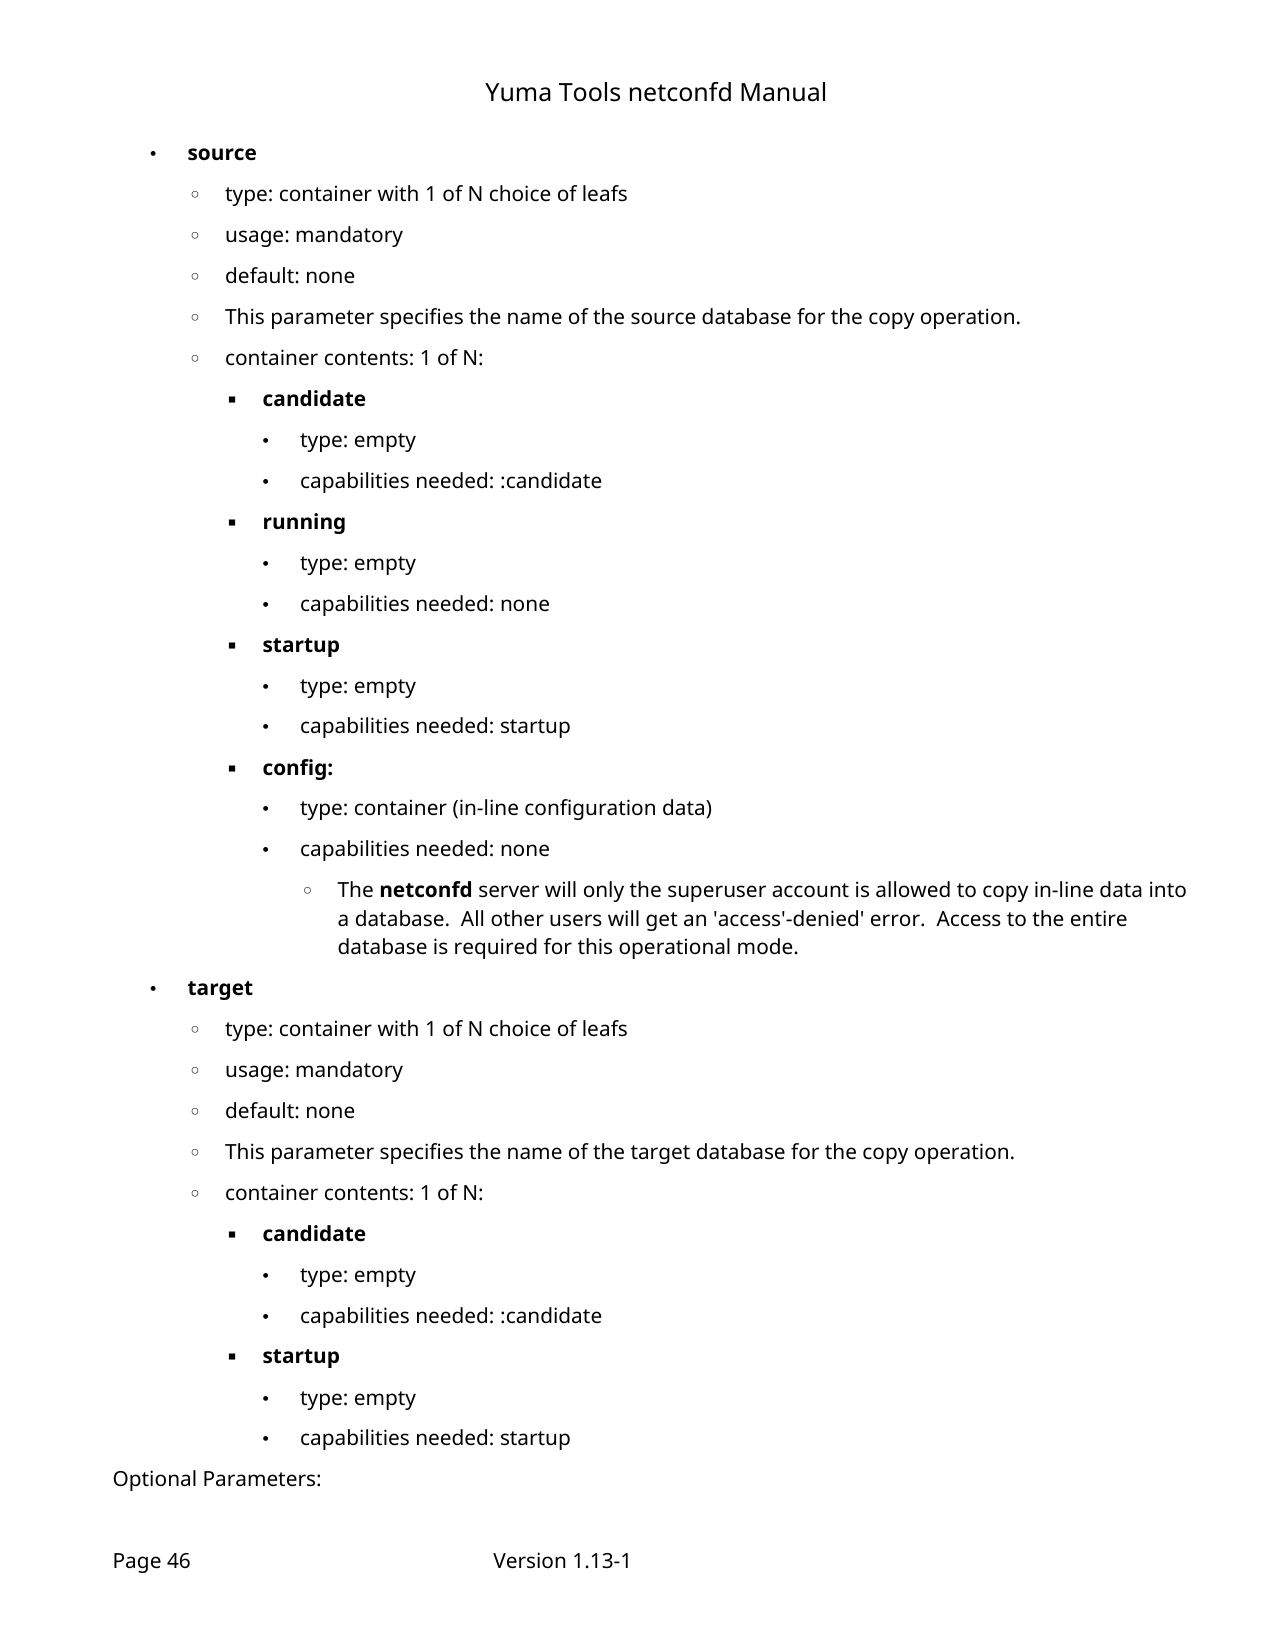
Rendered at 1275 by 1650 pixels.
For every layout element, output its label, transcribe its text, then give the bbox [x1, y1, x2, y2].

list source [150, 138, 1200, 167]
list container contents: 1 of N: [187, 1178, 1200, 1206]
list startup [225, 630, 1200, 658]
list candidate [225, 384, 1200, 413]
list usage: mandatory [187, 1055, 1200, 1083]
list type: container with 1 of N choice of leafs [187, 1014, 1200, 1043]
list capabilities needed: startup [262, 1423, 1200, 1452]
list running [225, 507, 1200, 535]
list type: empty [262, 671, 1200, 699]
list type: empty [262, 425, 1200, 453]
list config: [225, 753, 1200, 781]
list type: empty [262, 1383, 1200, 1411]
list type: container with 1 of N choice of leafs [187, 179, 1200, 208]
list candidate [225, 1219, 1200, 1247]
list type: empty [262, 1260, 1200, 1288]
list The netconfd server will only the superuser account is allowed to copy in-line data into a database. All other users will get an 'access'-denied' error. Access to the entire database is required for this operational mode. [300, 875, 1200, 961]
list usage: mandatory [187, 220, 1200, 249]
list capabilities needed: startup [262, 712, 1200, 740]
list capabilities needed: :candidate [262, 1301, 1200, 1329]
list default: none [187, 261, 1200, 290]
list capabilities needed: :candidate [262, 466, 1200, 494]
list target [150, 973, 1200, 1002]
list This parameter specifies the name of the target database for the copy operation. [187, 1137, 1200, 1165]
list type: container (in-line configuration data) [262, 793, 1200, 822]
list capabilities needed: none [262, 589, 1200, 617]
list This parameter specifies the name of the source database for the copy operation. [187, 302, 1200, 331]
text Optional Parameters: [112, 1464, 1200, 1493]
list type: empty [262, 548, 1200, 576]
list default: none [187, 1096, 1200, 1124]
list startup [225, 1342, 1200, 1370]
list capabilities needed: none [262, 834, 1200, 863]
list container contents: 1 of N: [187, 343, 1200, 372]
